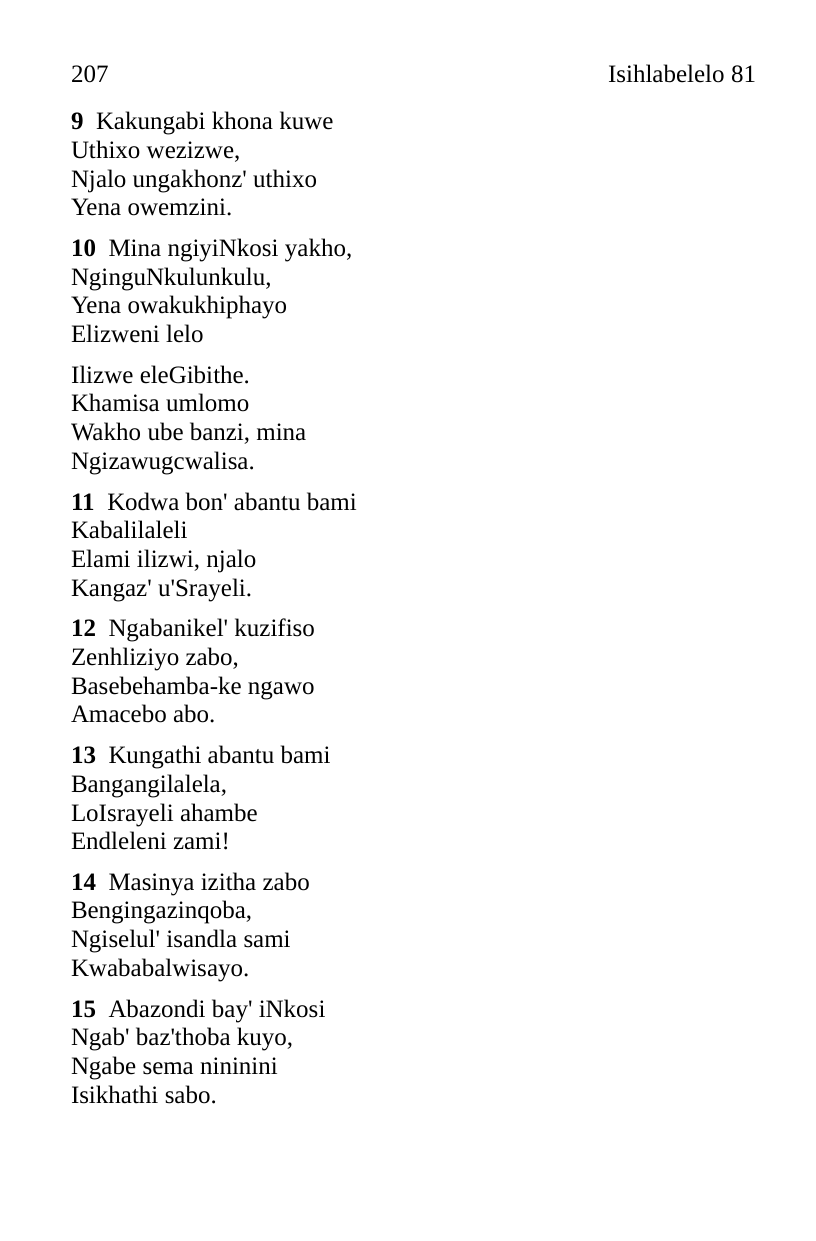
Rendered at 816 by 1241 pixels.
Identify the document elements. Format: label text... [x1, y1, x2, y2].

text Isikhathi sabo. [71, 1080, 756, 1109]
text Bangangilalela, [71, 769, 756, 798]
text Elizweni lelo [71, 319, 756, 348]
text Khamisa umlomo [71, 388, 756, 417]
text Elami ilizwi, njalo [71, 544, 756, 573]
text 10 Mina ngiyiNkosi yakho, [71, 233, 756, 262]
text Endleleni zami! [71, 826, 756, 855]
text Yena owemzini. [71, 192, 756, 221]
text 9 Kakungabi khona kuwe [71, 106, 756, 135]
text NginguNkulunkulu, [71, 262, 756, 291]
text Ngiselul' isandla sami [71, 924, 756, 953]
text Ngab' baz'thoba kuyo, [71, 1022, 756, 1051]
text 15 Abazondi bay' iNkosi [71, 994, 756, 1022]
text 14 Masinya izitha zabo [71, 867, 756, 896]
text Uthixo wezizwe, [71, 135, 756, 164]
text Amacebo abo. [71, 699, 756, 728]
text 13 Kungathi abantu bami [71, 740, 756, 769]
text Wakho ube banzi, mina [71, 417, 756, 446]
text Kangaz' u'Srayeli. [71, 573, 756, 602]
text LoIsrayeli ahambe [71, 798, 756, 826]
text Yena owakukhiphayo [71, 291, 756, 319]
text Njalo ungakhonz' uthixo [71, 164, 756, 192]
text Ilizwe eleGibithe. [71, 360, 756, 388]
text Ngizawugcwalisa. [71, 446, 756, 475]
text Kwababalwisayo. [71, 953, 756, 982]
text Basebehamba-ke ngawo [71, 671, 756, 699]
text Bengingazinqoba, [71, 896, 756, 924]
text Zenhliziyo zabo, [71, 642, 756, 671]
text Ngabe sema nininini [71, 1051, 756, 1080]
text 12 Ngabanikel' kuzifiso [71, 613, 756, 642]
text Kabalilaleli [71, 515, 756, 544]
text 11 Kodwa bon' abantu bami [71, 487, 756, 515]
